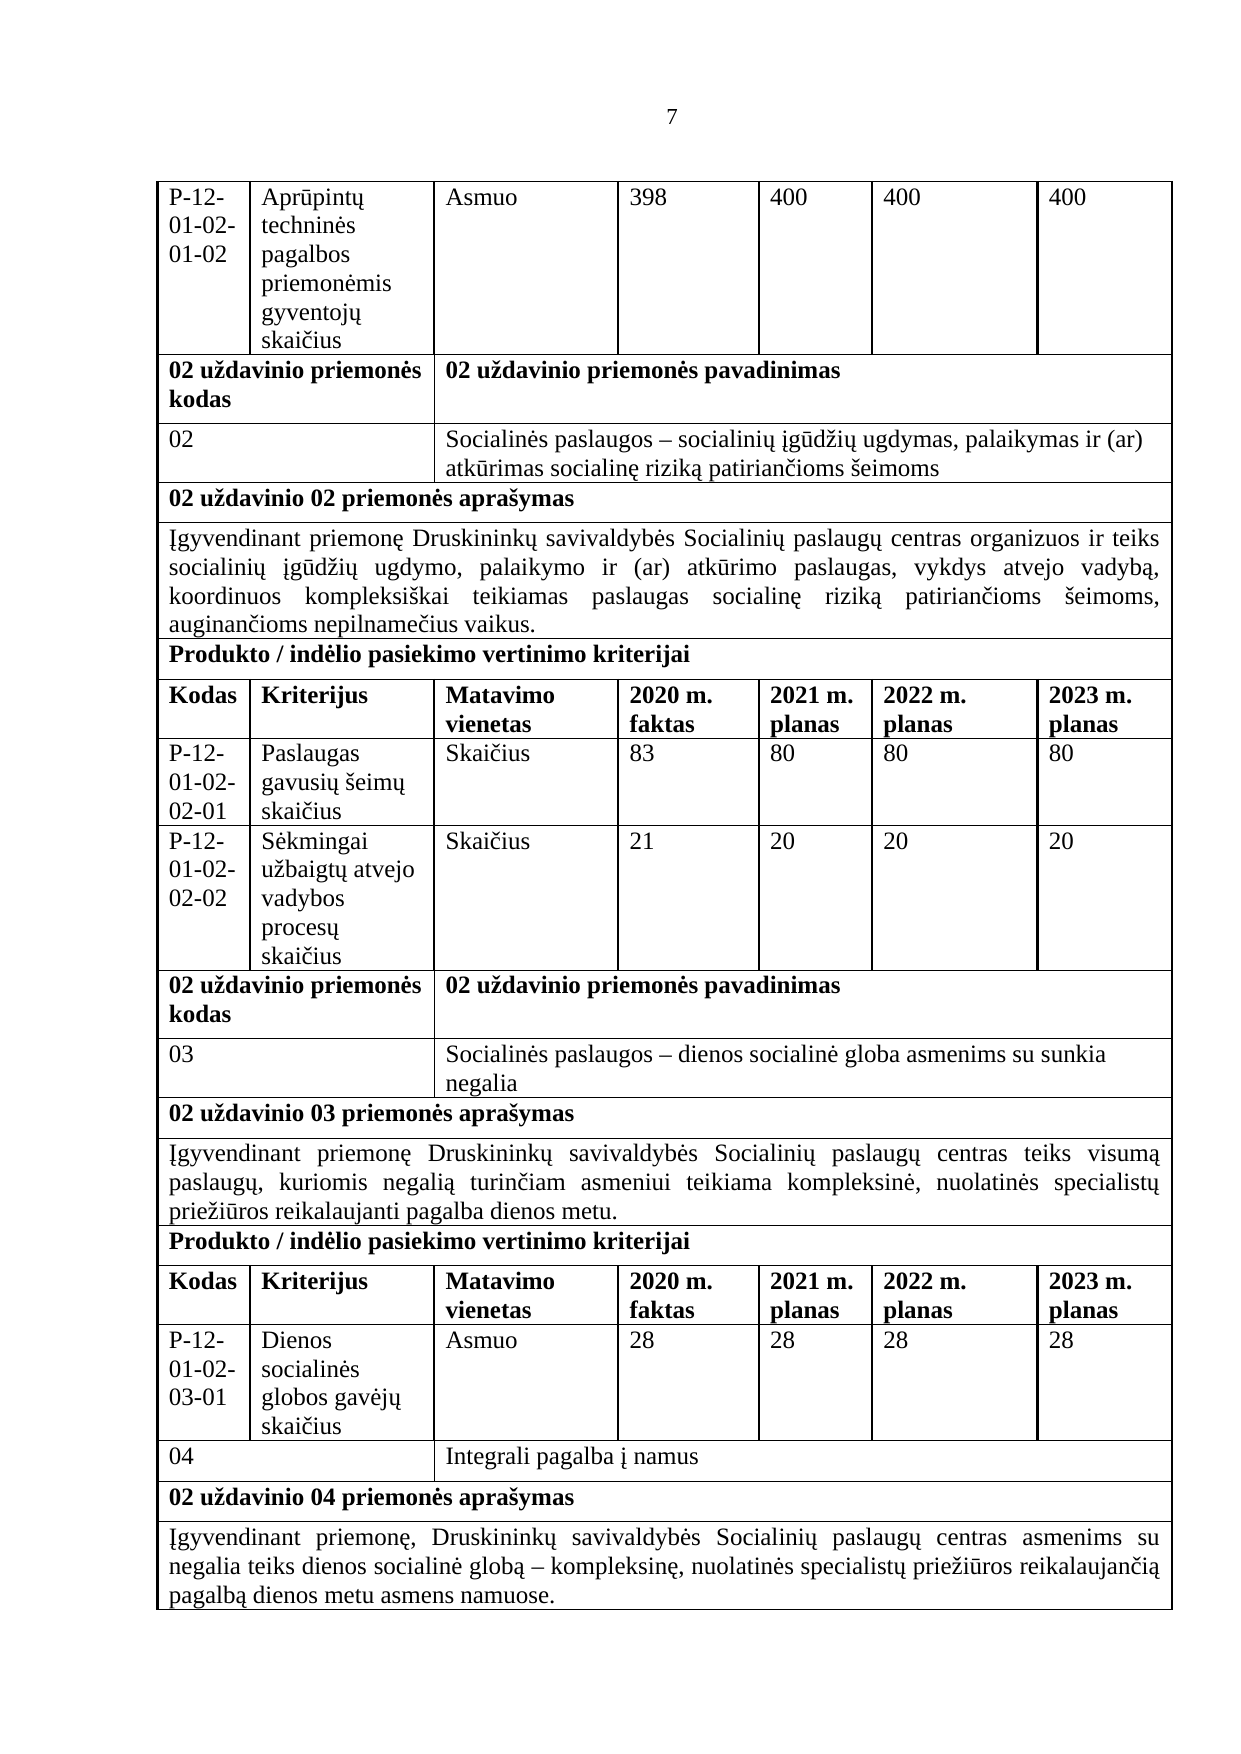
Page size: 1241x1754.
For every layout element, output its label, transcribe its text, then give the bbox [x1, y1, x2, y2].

table_cell Sėkmingai užbaigtų atvejo vadybos procesų skaičius [251, 826, 433, 969]
table_cell P-12-01-02-01-02 [159, 182, 249, 354]
table_cell [1173, 1481, 1178, 1521]
table_cell 400 [873, 182, 1036, 354]
table_cell [1173, 1265, 1178, 1324]
table_cell P-12-01-02-02-02 [159, 826, 249, 969]
table_cell 2023 m. planas [1039, 680, 1171, 737]
table_cell [1173, 1225, 1178, 1265]
table_cell [1173, 679, 1178, 737]
table_cell [1173, 1097, 1178, 1137]
table_cell 20 [760, 826, 871, 969]
table_cell 20 [1039, 826, 1171, 969]
table_cell [1173, 522, 1178, 638]
table_cell Kodas [159, 680, 249, 737]
table_cell [1173, 970, 1178, 1038]
table_cell [1173, 354, 1178, 423]
table_cell Integrali pagalba į namus [435, 1441, 1171, 1481]
table_cell 02 uždavinio 03 priemonės aprašymas [159, 1098, 1171, 1137]
table_cell 02 uždavinio priemonės pavadinimas [435, 355, 1171, 423]
table_cell 80 [873, 739, 1036, 825]
table_cell Socialinės paslaugos – socialinių įgūdžių ugdymas, palaikymas ir (ar) atkūrimas socialinę riziką patiriančioms šeimoms [435, 424, 1171, 482]
table_cell Produkto / indėlio pasiekimo vertinimo kriterijai [159, 639, 1171, 679]
table_cell Asmuo [435, 1325, 617, 1440]
table_cell 2021 m. planas [760, 1266, 871, 1324]
table_cell Kriterijus [251, 680, 433, 737]
table_cell 03 [159, 1039, 434, 1097]
table_cell Produkto / indėlio pasiekimo vertinimo kriterijai [159, 1226, 1171, 1265]
table_cell [1173, 1324, 1178, 1440]
table_cell 398 [619, 182, 758, 354]
table_cell 02 [159, 424, 434, 482]
table_cell 28 [873, 1325, 1036, 1440]
table_cell [1173, 825, 1178, 969]
table_cell Aprūpintų techninės pagalbos priemonėmis gyventojų skaičius [251, 182, 433, 354]
table_cell 83 [619, 739, 758, 825]
table_cell Dienos socialinės globos gavėjų skaičius [251, 1325, 433, 1440]
table_cell 28 [619, 1325, 758, 1440]
table_cell Asmuo [435, 182, 617, 354]
table_cell 400 [760, 182, 871, 354]
table_cell Socialinės paslaugos – dienos socialinė globa asmenims su sunkia negalia [435, 1039, 1171, 1097]
table_cell 02 uždavinio priemonės kodas [159, 971, 434, 1038]
table_cell Kodas [159, 1266, 249, 1324]
table_cell 20 [873, 826, 1036, 969]
table_cell Skaičius [435, 739, 617, 825]
table_cell Skaičius [435, 826, 617, 969]
table_cell [1173, 738, 1178, 825]
table_cell 80 [760, 739, 871, 825]
table_cell [1173, 1440, 1178, 1481]
table_cell [1173, 1521, 1178, 1608]
table_cell [1173, 1138, 1178, 1225]
table_cell [1173, 638, 1178, 679]
table_cell Kriterijus [251, 1266, 433, 1324]
table_cell 2023 m. planas [1039, 1266, 1171, 1324]
table_cell 21 [619, 826, 758, 969]
table_cell 2020 m. faktas [619, 680, 758, 737]
table_cell [1173, 1038, 1178, 1097]
table_cell Paslaugas gavusių šeimų skaičius [251, 739, 433, 825]
table_cell 02 uždavinio 02 priemonės aprašymas [159, 483, 1171, 522]
table_cell 04 [159, 1441, 434, 1481]
table_cell Matavimo vienetas [435, 680, 617, 737]
table_cell 02 uždavinio priemonės pavadinimas [435, 971, 1171, 1038]
table_cell 02 uždavinio priemonės kodas [159, 355, 434, 423]
table_cell 2022 m. planas [873, 1266, 1036, 1324]
table_cell Įgyvendinant priemonę, Druskininkų savivaldybės Socialinių paslaugų centras asmenims su negalia teiks dienos socialinė globą – kompleksinę, nuolatinės specialistų priežiūros reikalaujančią pagalbą dienos metu asmens namuose. [159, 1522, 1171, 1608]
table_cell [1173, 482, 1178, 522]
table_cell Matavimo vienetas [435, 1266, 617, 1324]
table_cell 2022 m. planas [873, 680, 1036, 737]
table_cell 80 [1039, 739, 1171, 825]
table_cell 28 [760, 1325, 871, 1440]
table_cell [1173, 423, 1178, 482]
table_cell Įgyvendinant priemonę Druskininkų savivaldybės Socialinių paslaugų centras teiks visumą paslaugų, kuriomis negalią turinčiam asmeniui teikiama kompleksinė, nuolatinės specialistų priežiūros reikalaujanti pagalba dienos metu. [159, 1139, 1171, 1225]
table_cell P-12-01-02-03-01 [159, 1325, 249, 1440]
table_cell 28 [1039, 1325, 1171, 1440]
table_cell P-12-01-02-02-01 [159, 739, 249, 825]
table_cell Įgyvendinant priemonę Druskininkų savivaldybės Socialinių paslaugų centras organizuos ir teiks socialinių įgūdžių ugdymo, palaikymo ir (ar) atkūrimo paslaugas, vykdys atvejo vadybą, koordinuos kompleksiškai teikiamas paslaugas socialinę riziką patiriančioms šeimoms, auginančioms nepilnamečius vaikus. [159, 523, 1171, 638]
table_cell 2021 m. planas [760, 680, 871, 737]
table_cell [1173, 181, 1178, 354]
table_cell 02 uždavinio 04 priemonės aprašymas [159, 1482, 1171, 1521]
table_cell 2020 m. faktas [619, 1266, 758, 1324]
table_cell 400 [1039, 182, 1171, 354]
